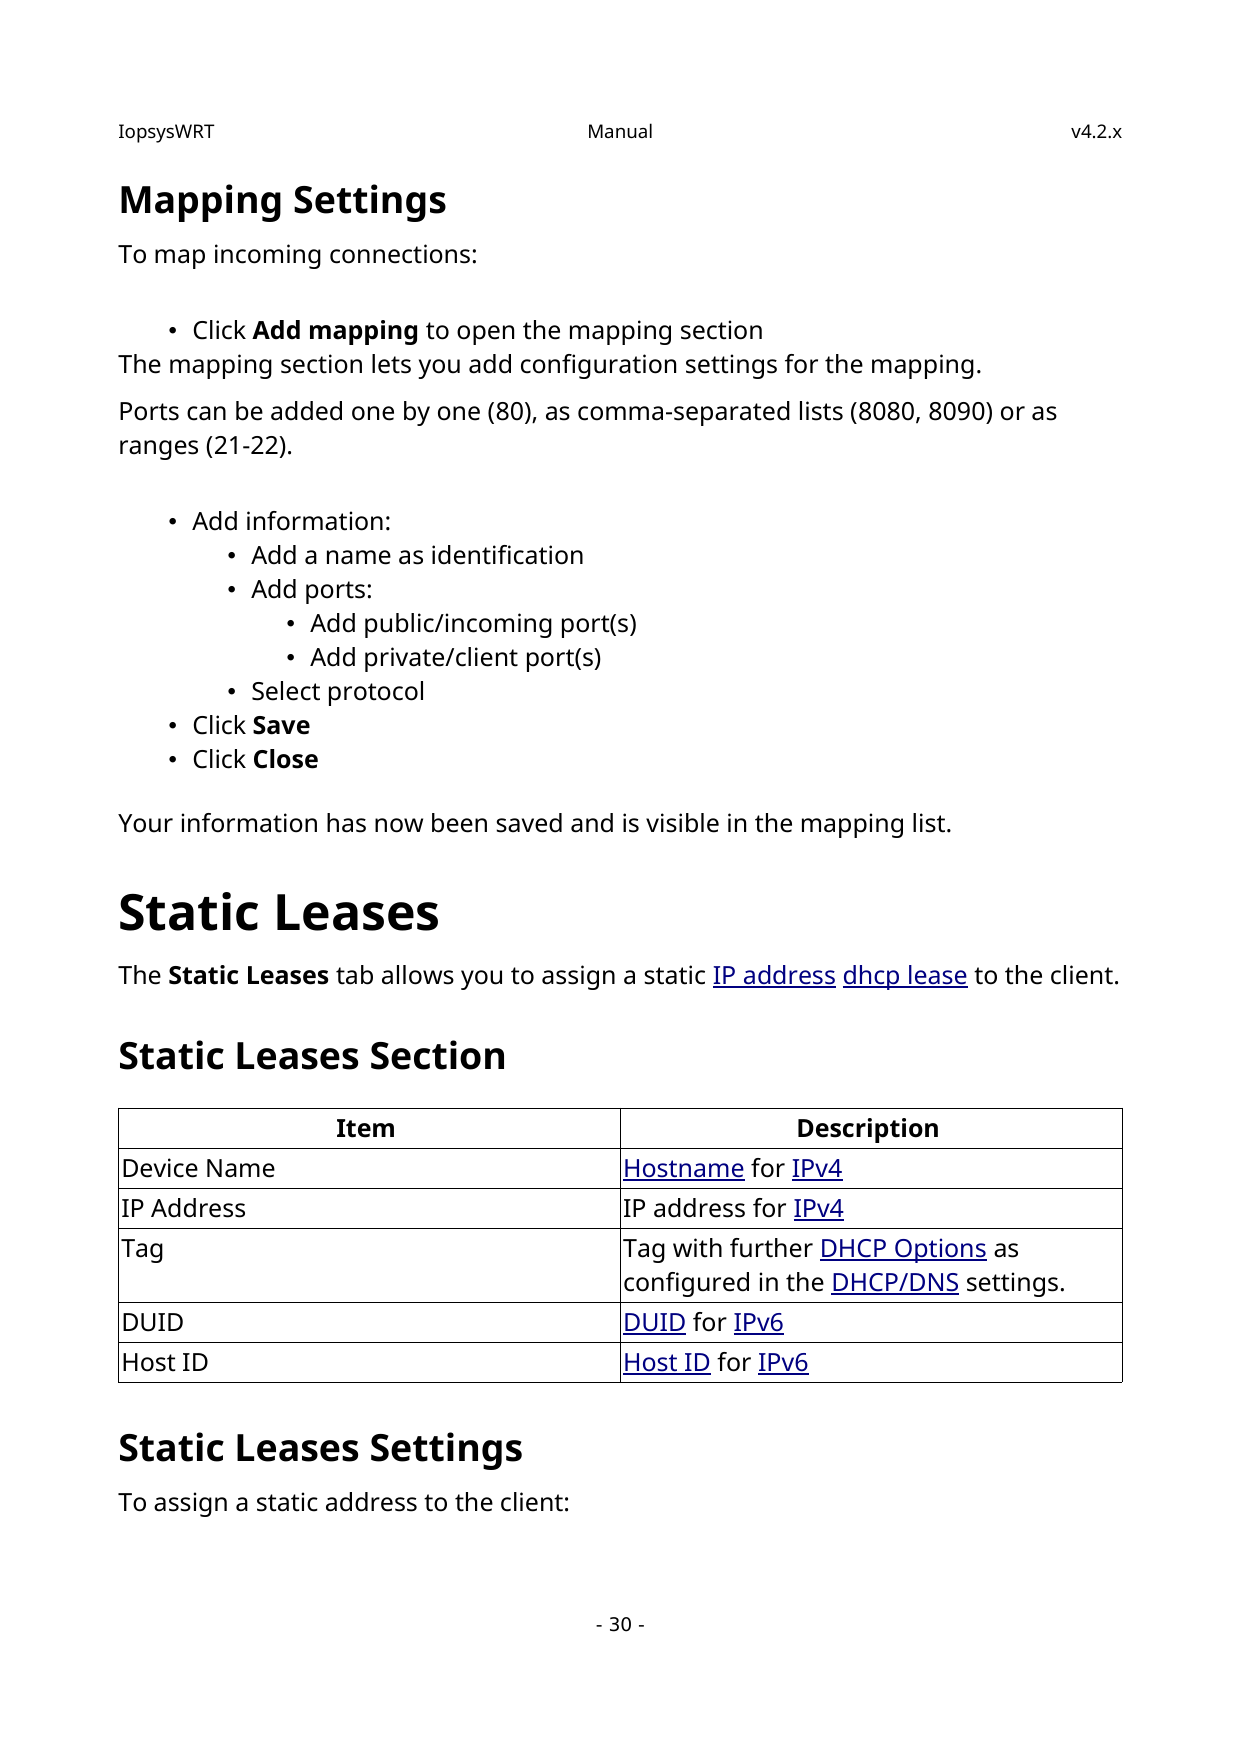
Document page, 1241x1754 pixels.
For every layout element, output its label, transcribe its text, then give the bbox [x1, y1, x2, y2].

table_cell Host ID for IPv6 [621, 1343, 1122, 1382]
list Add information: [177, 503, 1122, 537]
list Click Close [177, 742, 1122, 776]
text Ports can be added one by one (80), as comma-separated lists (8080, 8090) or as ranges (21-22). [118, 393, 1122, 461]
table_cell DUID for IPv6 [621, 1303, 1122, 1342]
subtitle Static Leases Settings [118, 1421, 1122, 1472]
table_cell Tag with further DHCP Options as configured in the DHCP/DNS settings. [621, 1229, 1122, 1302]
list Click Save [177, 708, 1122, 742]
table_cell DUID [119, 1303, 620, 1342]
text The mapping section lets you add configuration settings for the mapping. [118, 347, 1122, 381]
table_cell IP address for IPv4 [621, 1189, 1122, 1227]
list Add public/incoming port(s) [295, 606, 1122, 640]
subtitle Static Leases [118, 877, 1122, 945]
table_cell Hostname for IPv4 [621, 1149, 1122, 1187]
text Your information has now been saved and is visible in the mapping list. [118, 805, 1122, 839]
table_cell Host ID [119, 1343, 620, 1382]
table_header Description [621, 1109, 1122, 1147]
text The Static Leases tab allows you to assign a static IP address dhcp lease to the client. [118, 958, 1122, 992]
list Add ports: [236, 572, 1122, 606]
subtitle Static Leases Section [118, 1029, 1122, 1080]
table_cell Tag [119, 1229, 620, 1302]
table_cell IP Address [119, 1189, 620, 1227]
subtitle Mapping Settings [118, 173, 1122, 224]
list Add a name as identification [236, 537, 1122, 572]
table_header Item [119, 1109, 620, 1147]
list Select protocol [236, 674, 1122, 708]
text To map incoming connections: [118, 237, 1122, 271]
text To assign a static address to the client: [118, 1485, 1122, 1519]
table_cell Device Name [119, 1149, 620, 1187]
list Click Add mapping to open the mapping section [177, 313, 1122, 347]
list Add private/client port(s) [295, 640, 1122, 674]
